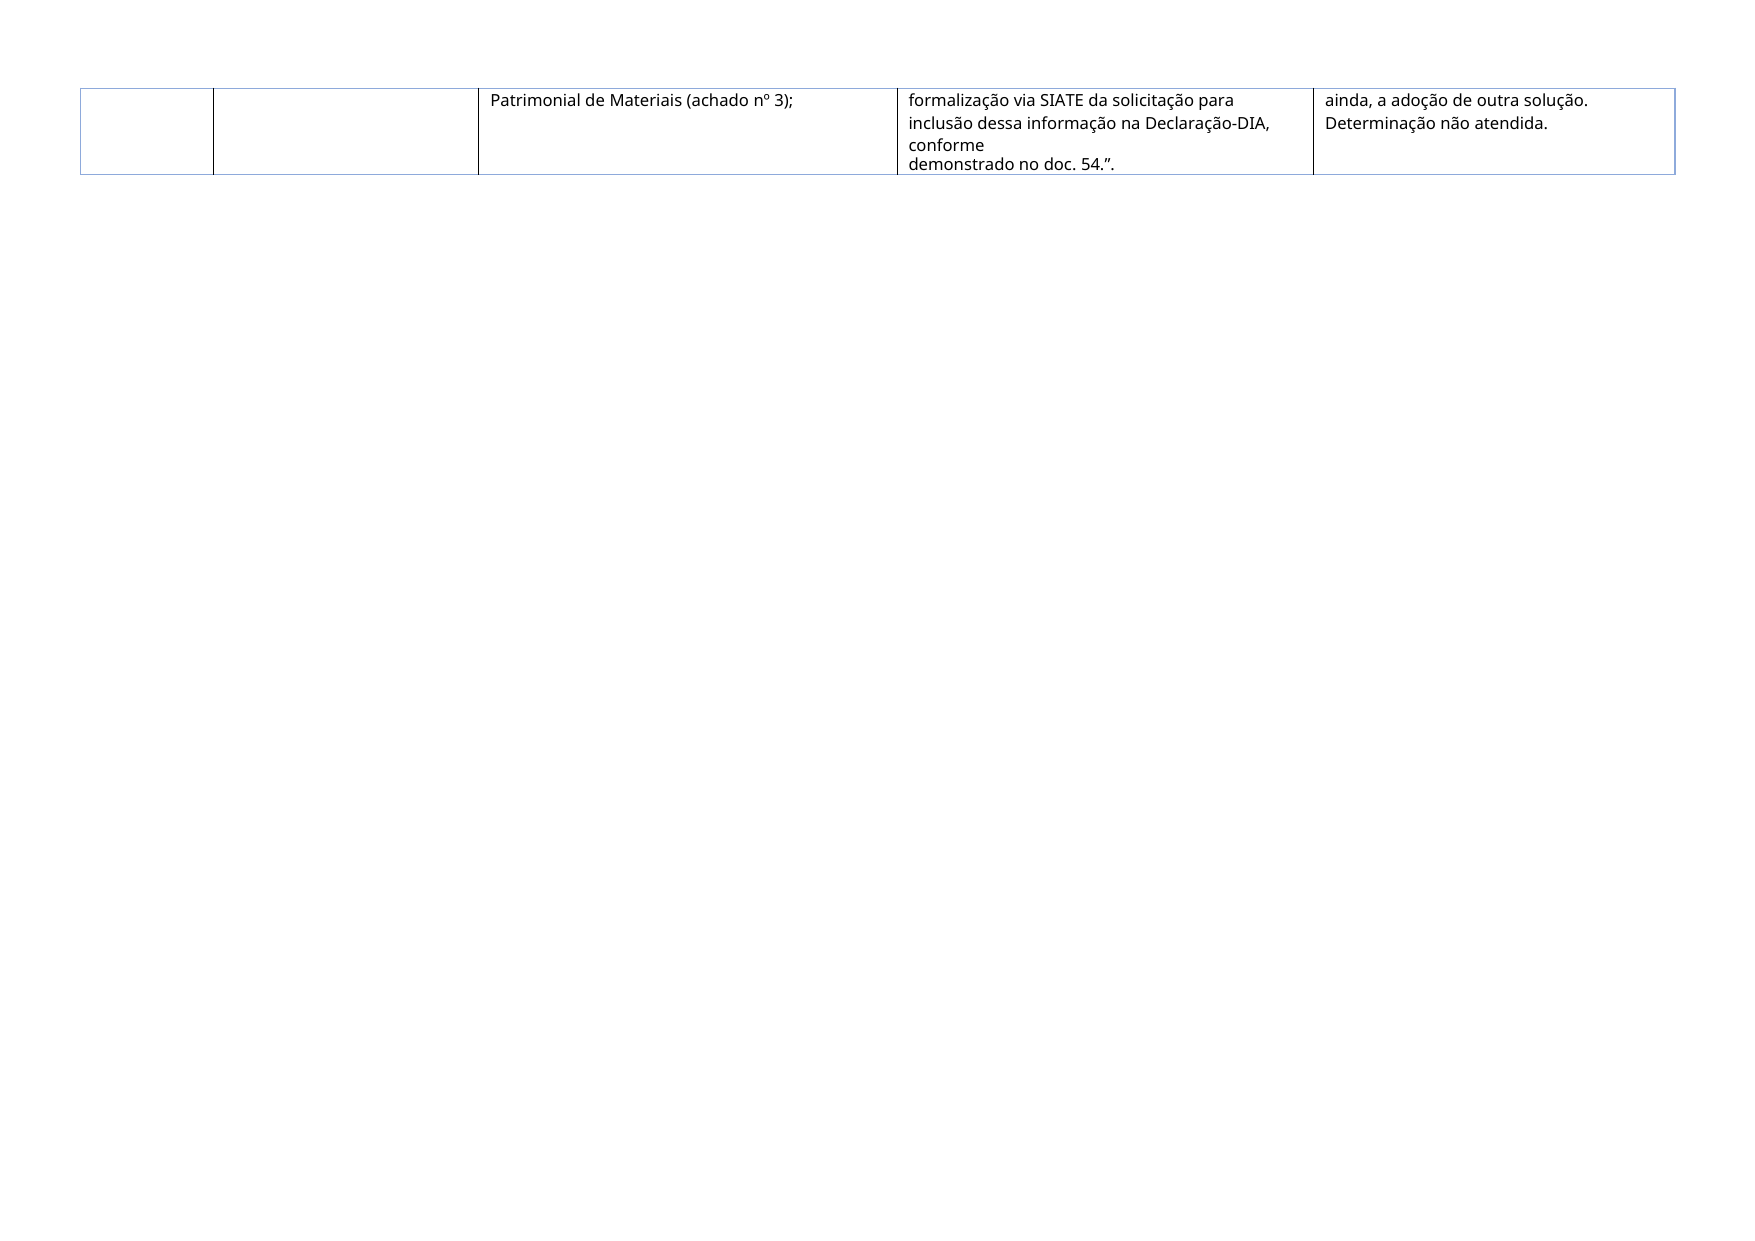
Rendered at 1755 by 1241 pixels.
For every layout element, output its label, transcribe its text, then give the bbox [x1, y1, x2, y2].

table_cell formalização via SIATE da solicitação para inclusão dessa informação na Declaração-DIA, conforme demonstrado no doc. 54.”. [898, 89, 1313, 174]
table_cell Patrimonial de Materiais (achado nº 3); [479, 89, 897, 174]
table_cell ainda, a adoção de outra solução. Determinação não atendida. [1314, 89, 1674, 174]
table_header [214, 89, 478, 174]
table_header [81, 89, 213, 174]
